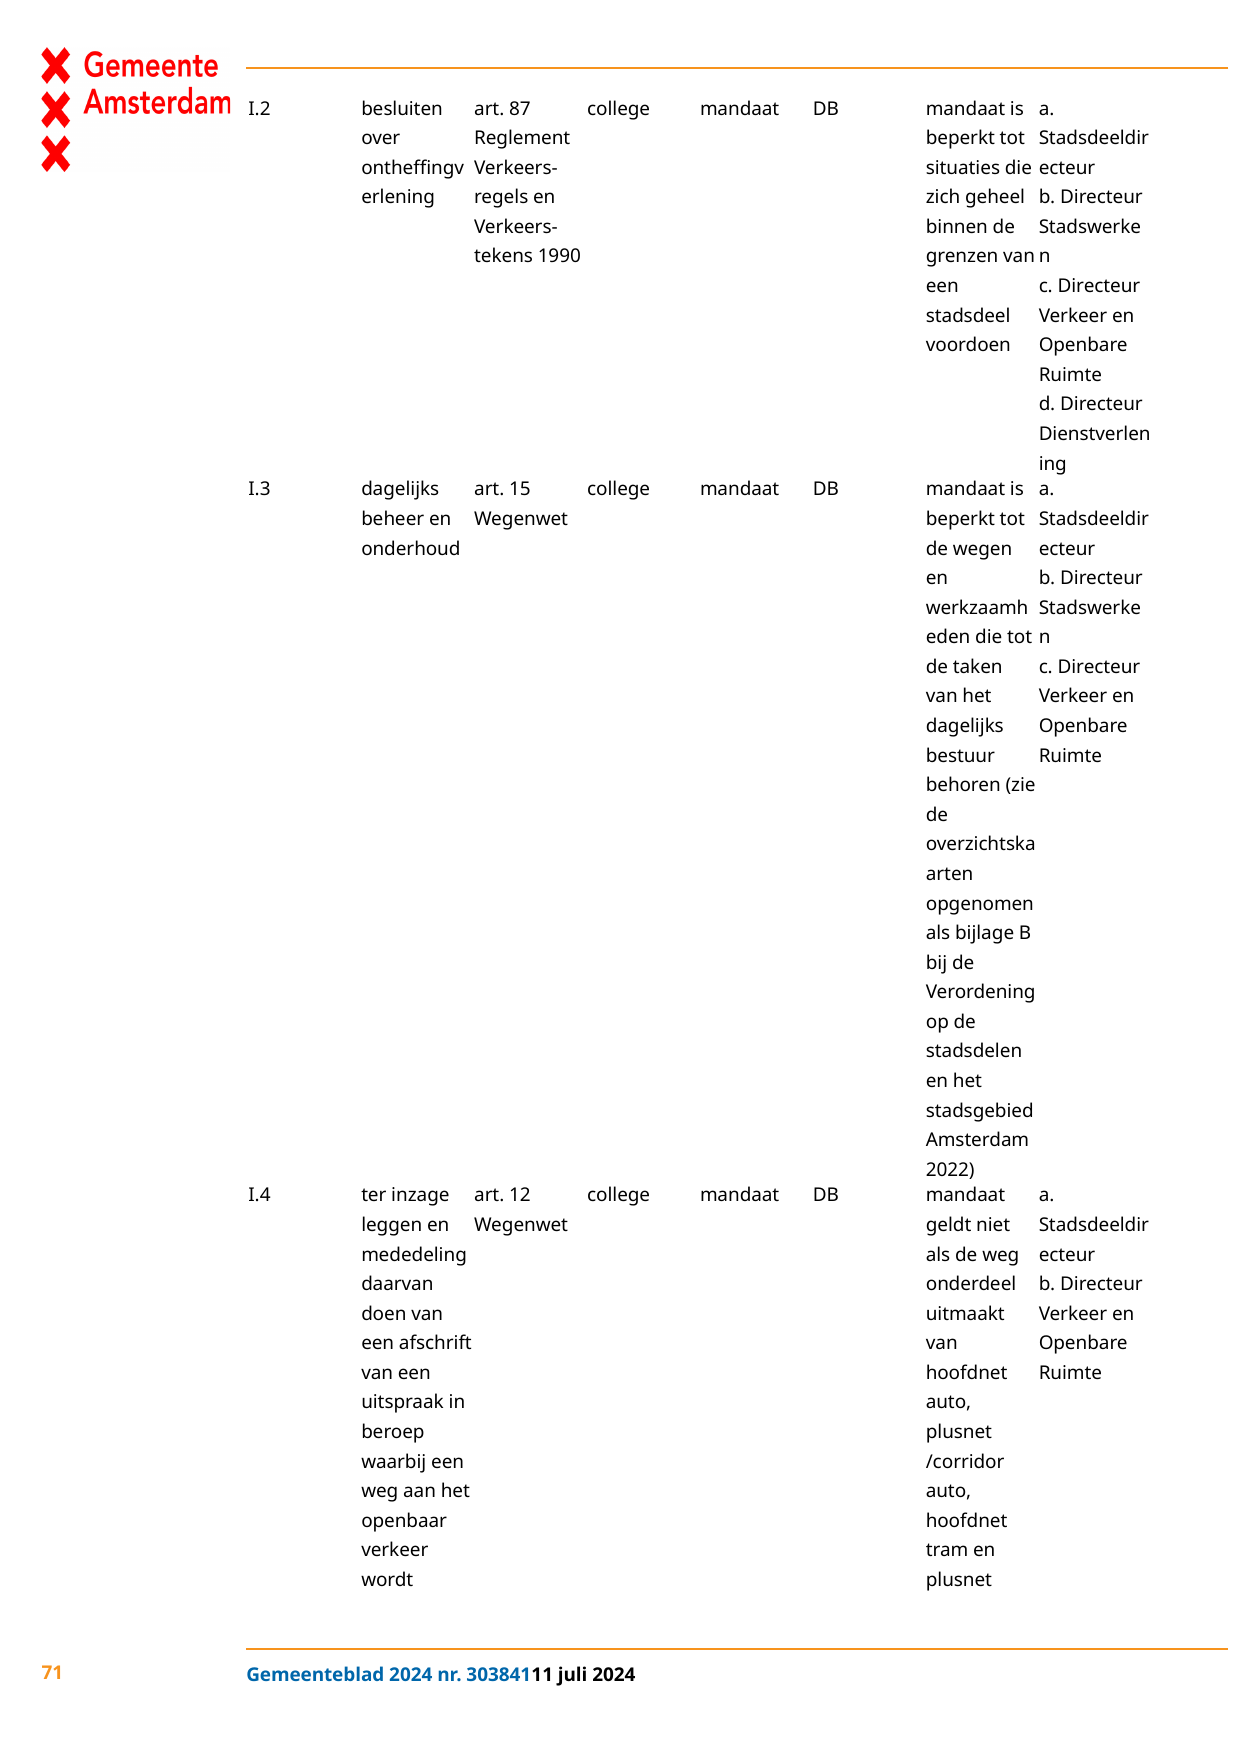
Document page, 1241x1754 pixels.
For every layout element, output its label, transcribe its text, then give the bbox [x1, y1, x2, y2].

table_cell mandaat geldt niet als de weg onderdeel uitmaakt van hoofdnet auto, plusnet /corridor auto, hoofdnet tram en plusnet [926, 1182, 1038, 1592]
table_cell DB [813, 95, 926, 476]
table_cell college [587, 1182, 700, 1592]
picture [41, 47, 231, 172]
table_cell art. 12 Wegenwet [474, 1182, 587, 1592]
table_cell art. 15 Wegenwet [474, 476, 587, 1182]
table_cell a. Stadsdeeldirecteur b. Directeur Stadswerken c. Directeur Verkeer en Openbare Ruimte d. Directeur Dienstverlening [1039, 95, 1152, 476]
table_cell DB [813, 476, 926, 1182]
table_cell mandaat is beperkt tot de wegen en werkzaamheden die tot de taken van het dagelijks bestuur behoren (zie de overzichtskaarten opgenomen als bijlage B bij de Verordening op de stadsdelen en het stadsgebied Amsterdam 2022) [926, 476, 1038, 1182]
table_cell a. Stadsdeeldirecteur b. Directeur Verkeer en Openbare Ruimte [1039, 1182, 1152, 1592]
table_cell college [587, 95, 700, 476]
table_cell mandaat [700, 476, 813, 1182]
table_cell I.3 [248, 476, 361, 1182]
table_cell I.2 [248, 95, 361, 476]
table_cell mandaat is beperkt tot situaties die zich geheel binnen de grenzen van een stadsdeel voordoen [926, 95, 1038, 476]
table_cell mandaat [700, 95, 813, 476]
table_cell college [587, 476, 700, 1182]
table_cell dagelijks beheer en onderhoud [361, 476, 474, 1182]
table_cell ter inzage leggen en mededeling daarvan doen van een afschrift van een uitspraak in beroep waarbij een weg aan het openbaar verkeer wordt [361, 1182, 474, 1592]
table_cell DB [813, 1182, 926, 1592]
table_cell besluiten over ontheffingverlening [361, 95, 474, 476]
table_cell art. 87 Reglement Verkeers-regels en Verkeers-tekens 1990 [474, 95, 587, 476]
table_cell a. Stadsdeeldirecteur b. Directeur Stadswerken c. Directeur Verkeer en Openbare Ruimte [1039, 476, 1152, 1182]
table_cell mandaat [700, 1182, 813, 1592]
table_cell I.4 [248, 1182, 361, 1592]
